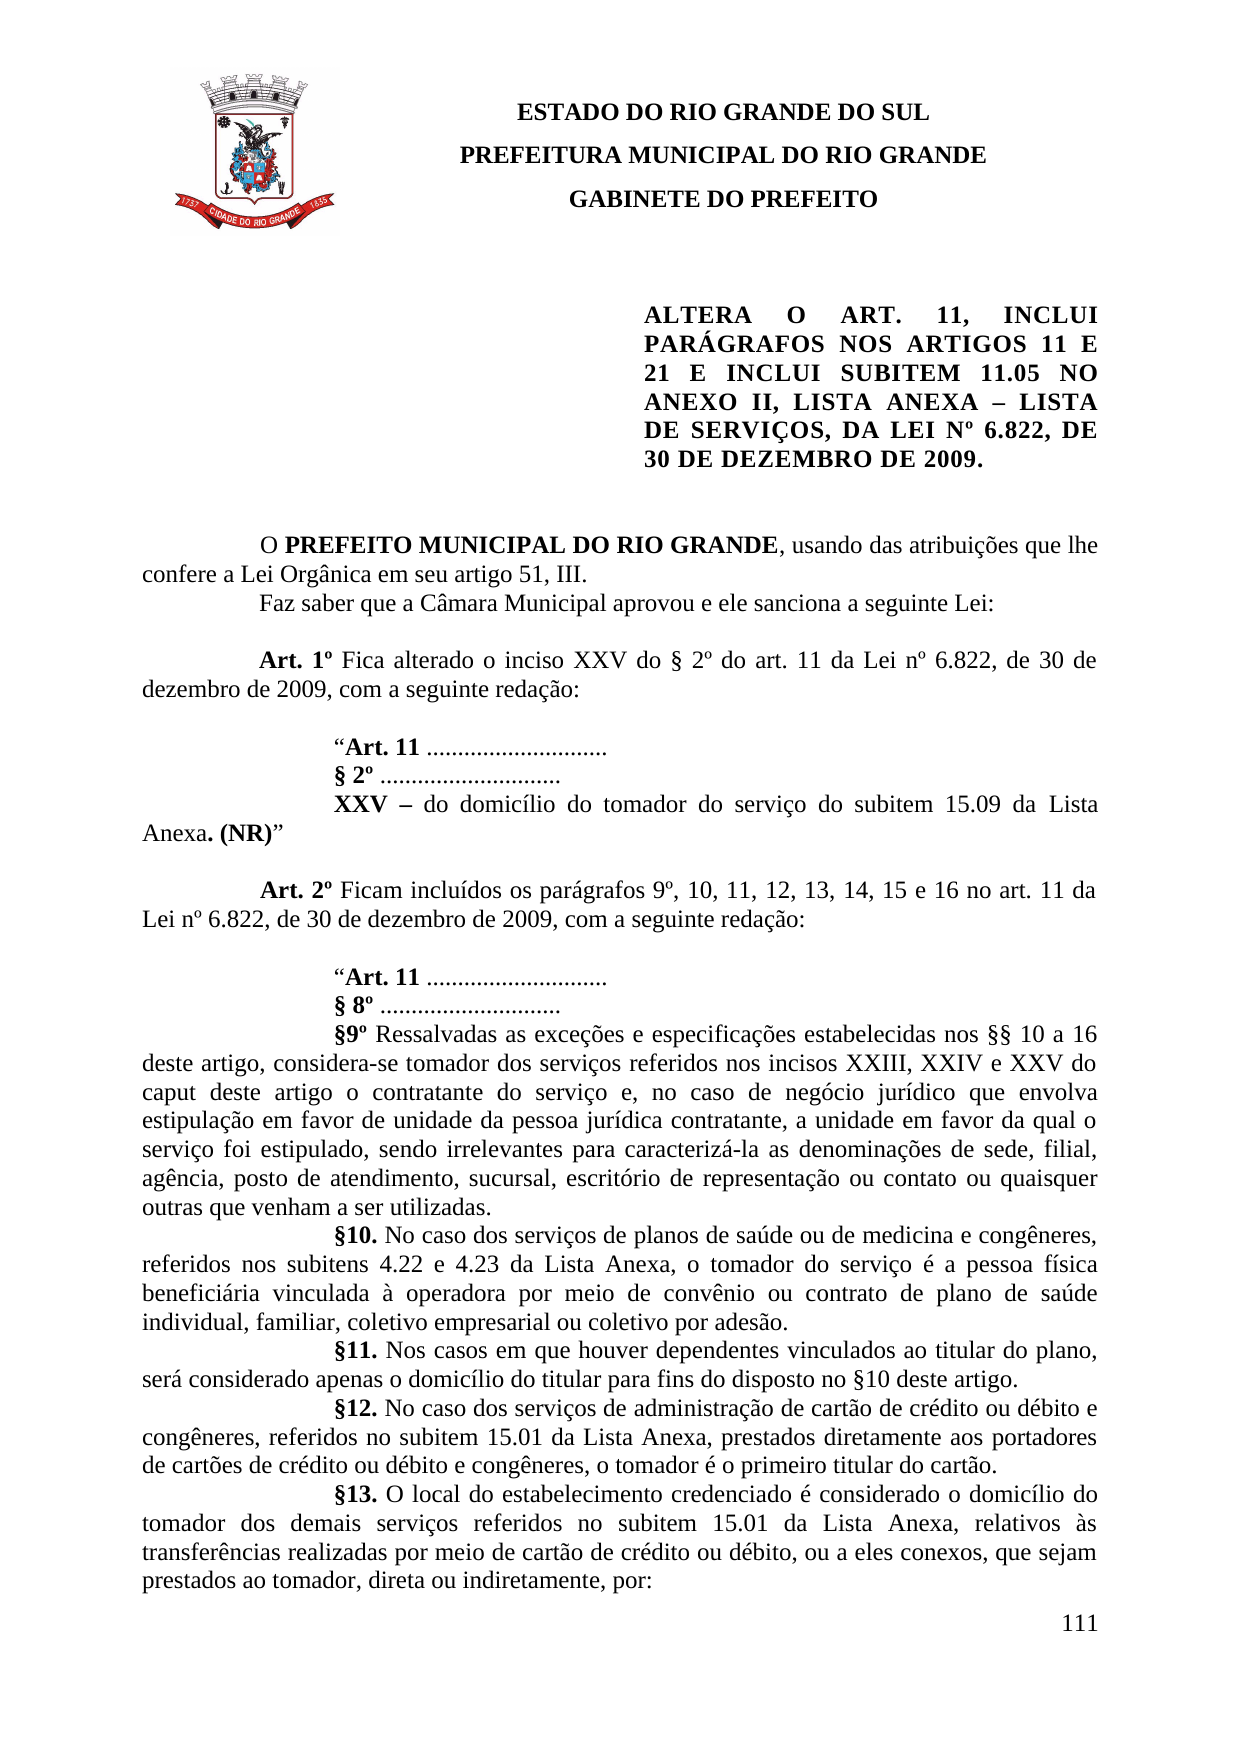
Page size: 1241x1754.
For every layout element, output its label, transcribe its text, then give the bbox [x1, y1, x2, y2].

text XXV – do domicílio do tomador do serviço do subitem 15.09 da Lista Anexa. (NR)” [142, 789, 1098, 847]
text ALTERA O ART. 11, INCLUI PARÁGRAFOS NOS ARTIGOS 11 E 21 E INCLUI SUBITEM 11.05 NO ANEXO II, LISTA ANEXA – LISTA DE SERVIÇOS, DA LEI Nº 6.822, DE 30 DE DEZEMBRO DE 2009. [644, 300, 1098, 473]
text §9º Ressalvadas as exceções e especificações estabelecidas nos §§ 10 a 16 deste artigo, considera-se tomador dos serviços referidos nos incisos XXIII, XXIV e XXV do caput deste artigo o contratante do serviço e, no caso de negócio jurídico que envolva estipulação em favor de unidade da pessoa jurídica contratante, a unidade em favor da qual o serviço foi estipulado, sendo irrelevantes para caracterizá-la as denominações de sede, filial, agência, posto de atendimento, sucursal, escritório de representação ou contato ou quaisquer outras que venham a ser utilizadas. [142, 1019, 1098, 1220]
text §10. No caso dos serviços de planos de saúde ou de medicina e congêneres, referidos nos subitens 4.22 e 4.23 da Lista Anexa, o tomador do serviço é a pessoa física beneficiária vinculada à operadora por meio de convênio ou contrato de plano de saúde individual, familiar, coletivo empresarial ou coletivo por adesão. [142, 1220, 1098, 1335]
text Art. 2º Ficam incluídos os parágrafos 9º, 10, 11, 12, 13, 14, 15 e 16 no art. 11 da Lei nº 6.822, de 30 de dezembro de 2009, com a seguinte redação: [142, 875, 1098, 933]
text §13. O local do estabelecimento credenciado é considerado o domicílio do tomador dos demais serviços referidos no subitem 15.01 da Lista Anexa, relativos às transferências realizadas por meio de cartão de crédito ou débito, ou a eles conexos, que sejam prestados ao tomador, direta ou indiretamente, por: [142, 1479, 1098, 1594]
text § 2º ............................. [142, 760, 1098, 789]
text “Art. 11 ............................. [260, 732, 1098, 760]
text “Art. 11 ............................. [260, 962, 1098, 990]
text Art. 1º Fica alterado o inciso XXV do § 2º do art. 11 da Lei nº 6.822, de 30 de dezembro de 2009, com a seguinte redação: [142, 645, 1098, 703]
text Faz saber que a Câmara Municipal aprovou e ele sanciona a seguinte Lei: [142, 588, 1098, 617]
text O PREFEITO MUNICIPAL DO RIO GRANDE, usando das atribuições que lhe confere a Lei Orgânica em seu artigo 51, III. [142, 530, 1098, 588]
text §11. Nos casos em que houver dependentes vinculados ao titular do plano, será considerado apenas o domicílio do titular para fins do disposto no §10 deste artigo. [142, 1335, 1098, 1393]
text § 8º ............................. [142, 990, 1098, 1019]
text §12. No caso dos serviços de administração de cartão de crédito ou débito e congêneres, referidos no subitem 15.01 da Lista Anexa, prestados diretamente aos portadores de cartões de crédito ou débito e congêneres, o tomador é o primeiro titular do cartão. [142, 1393, 1098, 1479]
picture [169, 67, 340, 236]
